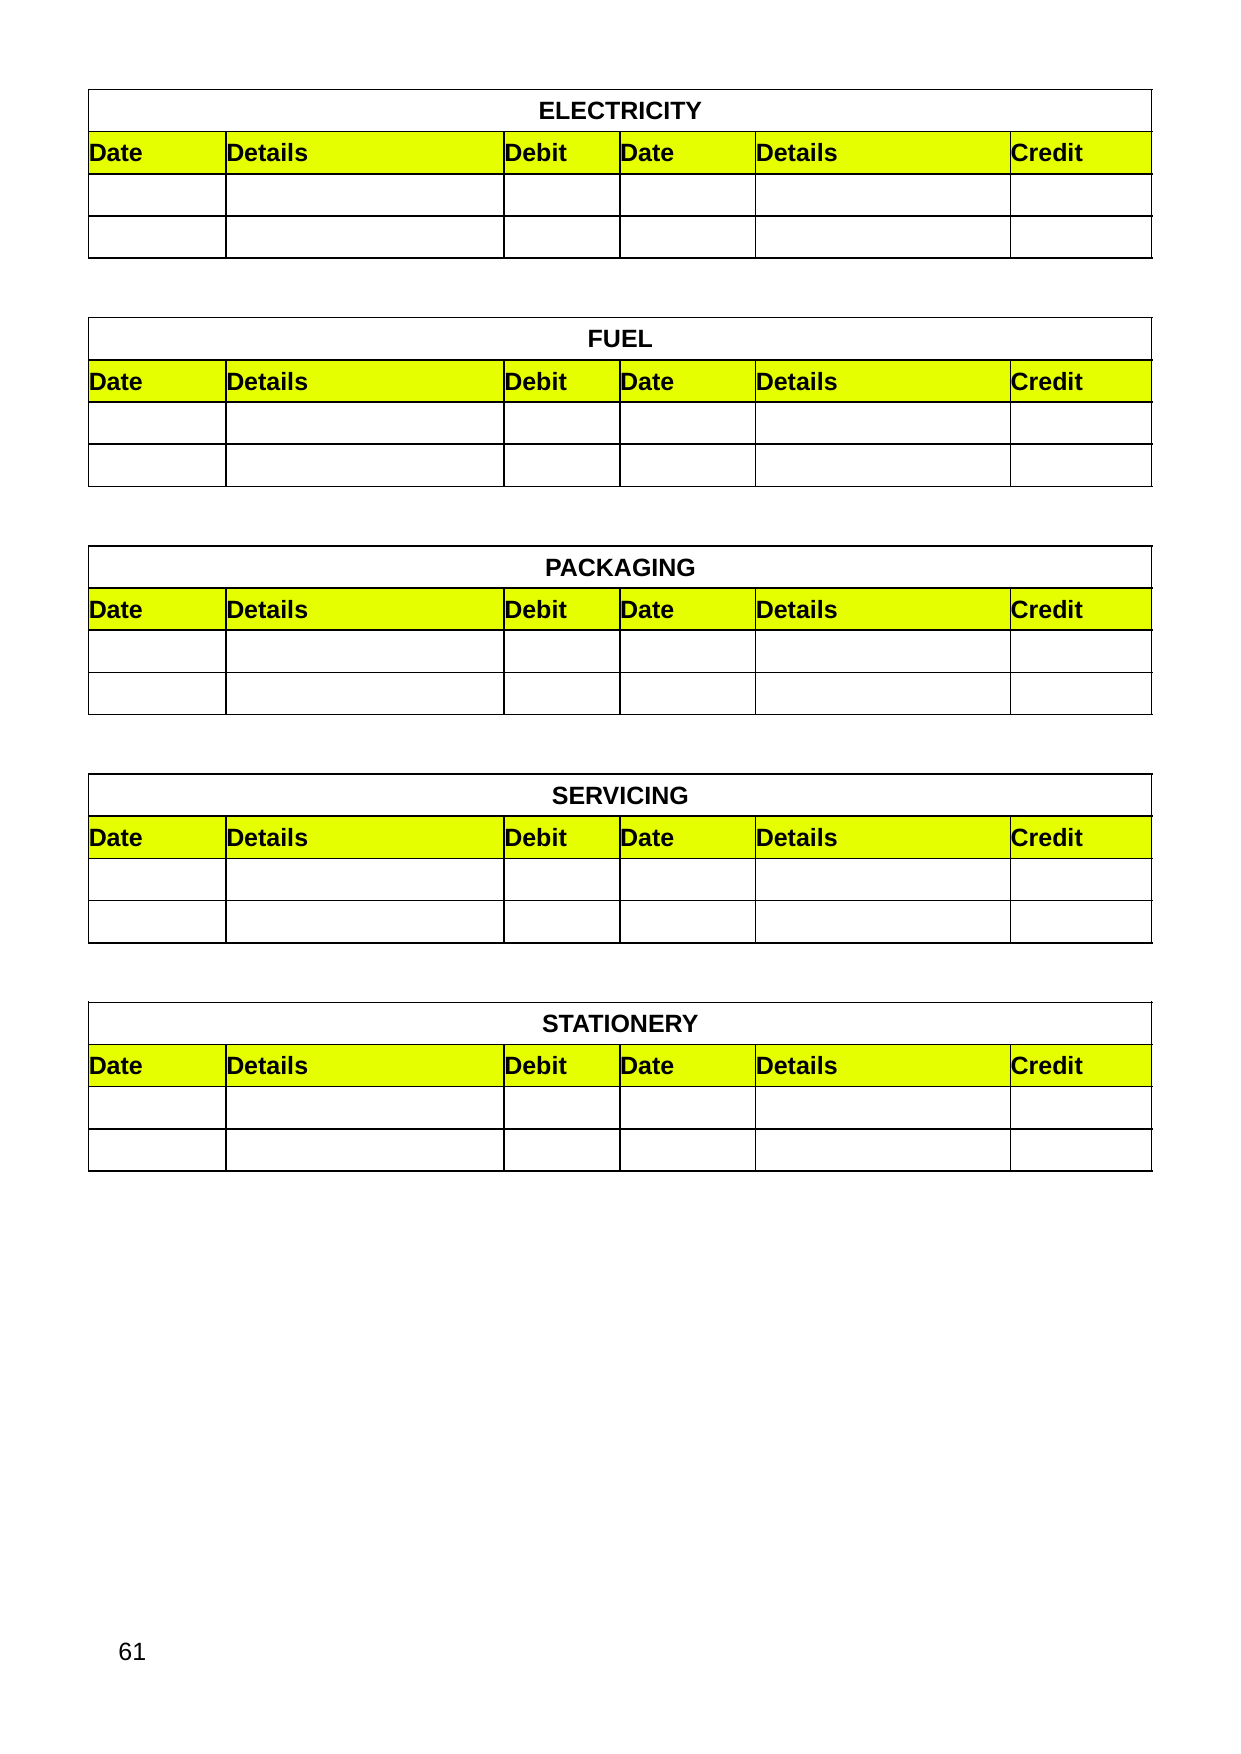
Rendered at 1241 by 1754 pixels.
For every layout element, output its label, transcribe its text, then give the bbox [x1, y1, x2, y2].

table_cell Debit [505, 589, 619, 629]
table_header SERVICING [89, 775, 1151, 815]
table_cell [756, 631, 1010, 672]
table_cell Date [89, 361, 225, 401]
table_cell Details [756, 817, 1010, 858]
table_cell Date [89, 817, 225, 858]
table_cell [505, 1130, 619, 1170]
table_cell [505, 631, 619, 672]
table_cell [756, 1087, 1010, 1128]
table_cell Credit [1011, 817, 1151, 858]
table_cell Credit [1011, 132, 1151, 173]
table_cell [227, 859, 503, 900]
table_cell [756, 673, 1010, 714]
table_cell [89, 403, 225, 443]
table_cell [621, 631, 755, 672]
table_cell [1011, 901, 1151, 942]
table_cell [621, 445, 755, 486]
table_header ELECTRICITY [89, 90, 1151, 131]
table_cell Details [227, 361, 503, 401]
table_cell [1011, 403, 1151, 443]
table_cell [227, 1130, 503, 1170]
table_cell Date [89, 1045, 225, 1086]
table_cell Details [756, 361, 1010, 401]
table_cell Details [227, 1045, 503, 1086]
table_cell [505, 901, 619, 942]
table_cell [505, 217, 619, 257]
table_cell Details [756, 589, 1010, 629]
table_cell [621, 859, 755, 900]
table_cell [621, 1087, 755, 1128]
table_cell [89, 1130, 225, 1170]
table_cell Credit [1011, 589, 1151, 629]
table_cell [505, 445, 619, 486]
table_cell [505, 673, 619, 714]
table_cell [1011, 175, 1151, 215]
table_cell Details [756, 1045, 1010, 1086]
table_cell [89, 445, 225, 486]
table_cell [89, 631, 225, 672]
table_cell [227, 175, 503, 215]
table_cell [89, 1087, 225, 1128]
table_cell [505, 1087, 619, 1128]
table_cell [505, 175, 619, 215]
table_cell [1011, 217, 1151, 257]
table_cell Details [227, 817, 503, 858]
table_cell [227, 445, 503, 486]
table_cell [756, 403, 1010, 443]
table_cell Details [227, 132, 503, 173]
table_cell [621, 1130, 755, 1170]
table_cell [227, 673, 503, 714]
table_cell Debit [505, 817, 619, 858]
table_cell Debit [505, 1045, 619, 1086]
table_cell [756, 175, 1010, 215]
table_cell Details [227, 589, 503, 629]
table_cell Details [756, 132, 1010, 173]
table_cell [89, 859, 225, 900]
table_cell [756, 217, 1010, 257]
table_cell Credit [1011, 1045, 1151, 1086]
table_cell [89, 673, 225, 714]
table_cell [1011, 631, 1151, 672]
table_cell [89, 901, 225, 942]
table_header PACKAGING [89, 547, 1151, 587]
table_cell [227, 901, 503, 942]
table_cell [756, 1130, 1010, 1170]
table_header FUEL [89, 318, 1151, 359]
table_cell [1011, 1087, 1151, 1128]
table_cell [1011, 445, 1151, 486]
table_cell [1011, 673, 1151, 714]
table_cell [1011, 859, 1151, 900]
table_cell Date [621, 1045, 755, 1086]
table_cell [89, 175, 225, 215]
table_cell [621, 217, 755, 257]
table_cell [756, 901, 1010, 942]
table_cell Credit [1011, 361, 1151, 401]
table_cell [227, 1087, 503, 1128]
table_cell [89, 217, 225, 257]
table_cell [227, 403, 503, 443]
table_cell Date [621, 361, 755, 401]
table_cell [621, 673, 755, 714]
table_cell [756, 445, 1010, 486]
table_cell Date [89, 132, 225, 173]
table_cell Date [89, 589, 225, 629]
table_header STATIONERY [89, 1003, 1151, 1044]
table_cell Date [621, 817, 755, 858]
table_cell Debit [505, 132, 619, 173]
table_cell Date [621, 589, 755, 629]
table_cell [621, 403, 755, 443]
table_cell [505, 859, 619, 900]
table_cell [227, 631, 503, 672]
table_cell Date [621, 132, 755, 173]
table_cell [1011, 1130, 1151, 1170]
table_cell [505, 403, 619, 443]
table_cell Debit [505, 361, 619, 401]
table_cell [756, 859, 1010, 900]
table_cell [227, 217, 503, 257]
table_cell [621, 175, 755, 215]
table_cell [621, 901, 755, 942]
